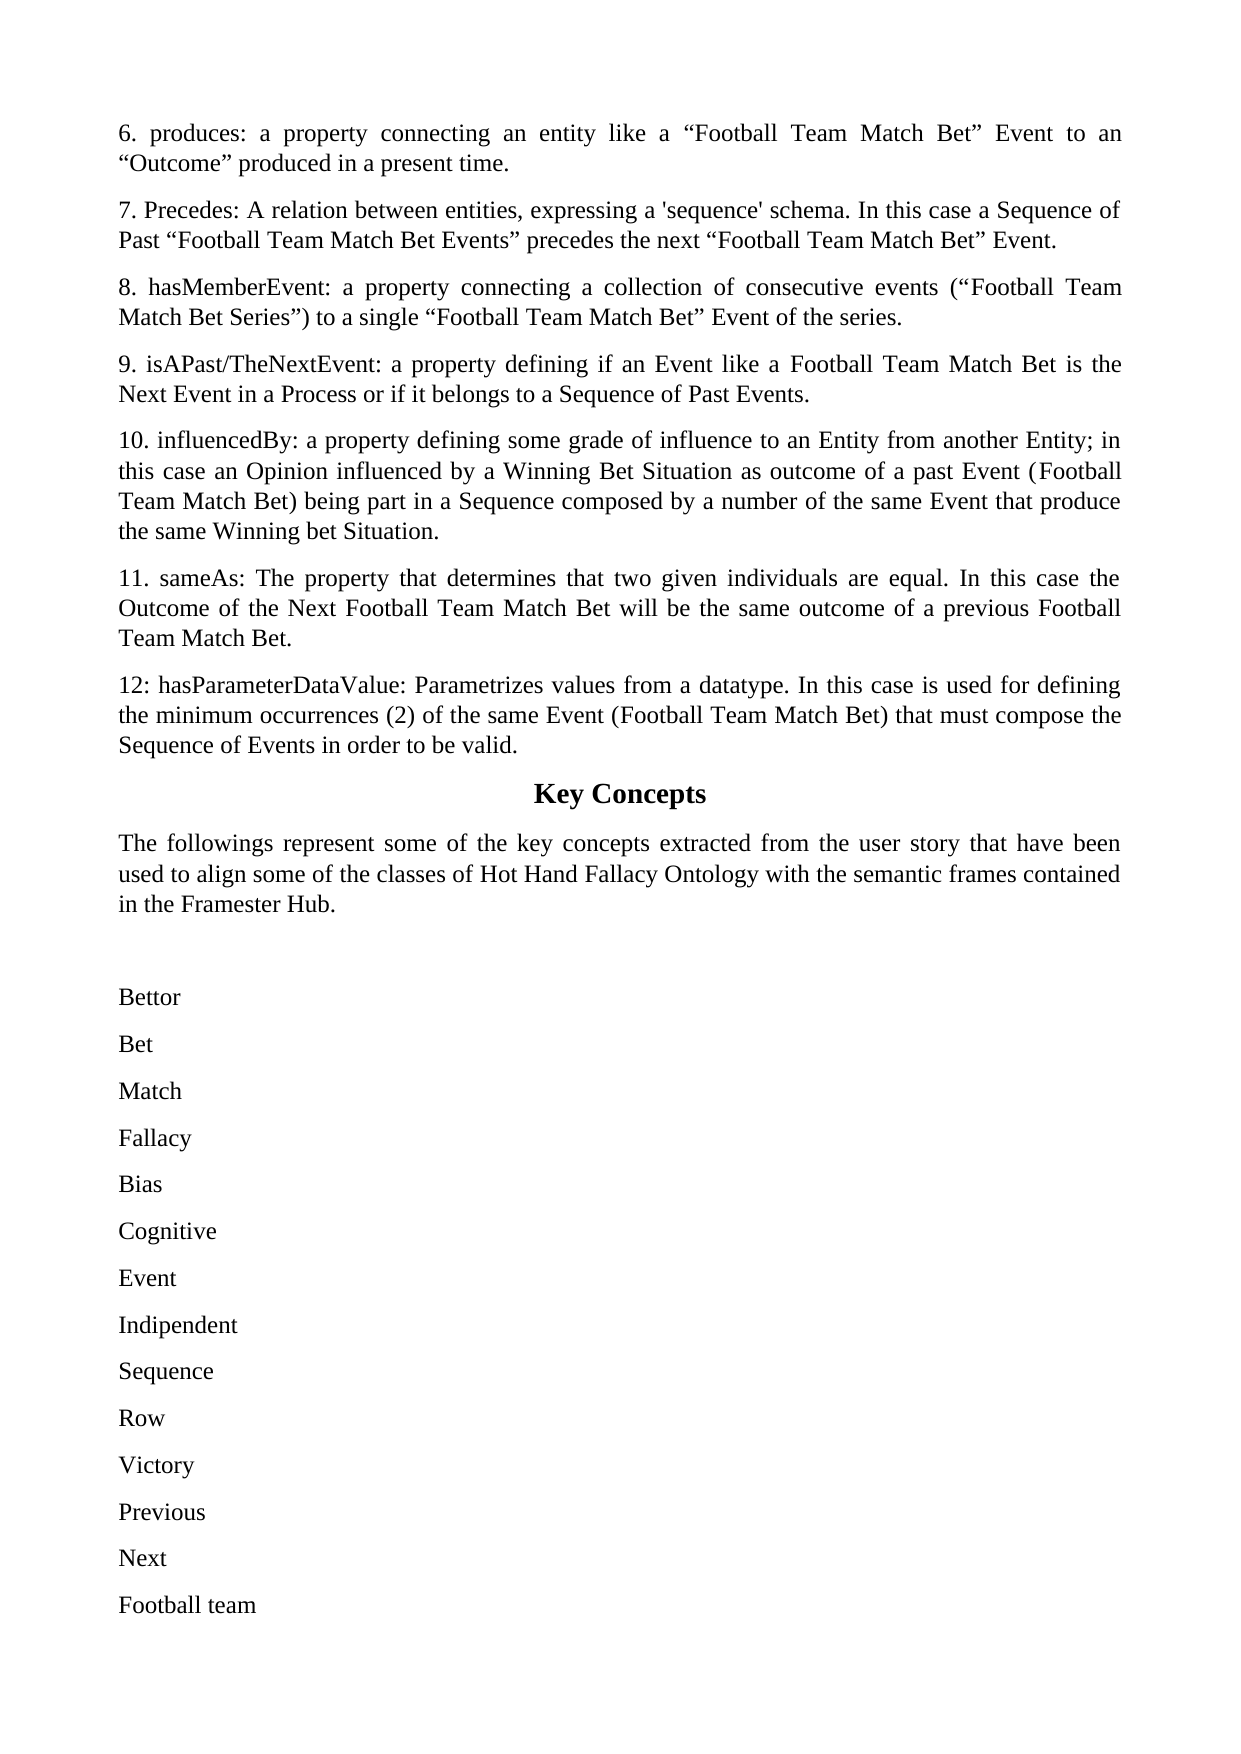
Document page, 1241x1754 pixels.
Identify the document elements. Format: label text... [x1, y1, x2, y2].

text Bettor [118, 982, 1122, 1011]
text Indipendent [118, 1310, 1122, 1338]
text The followings represent some of the key concepts extracted from the user story that have been used to align some of the classes of Hot Hand Fallacy Ontology with the semantic frames contained in the Framester Hub. [118, 828, 1122, 917]
text Next [118, 1543, 1122, 1572]
text 7. Precedes: A relation between entities, expressing a 'sequence' schema. In this case a Sequence of Past “Football Team Match Bet Events” precedes the next “Football Team Match Bet” Event. [118, 195, 1122, 254]
text 8. hasMemberEvent: a property connecting a collection of consecutive events (“Football Team Match Bet Series”) to a single “Football Team Match Bet” Event of the series. [118, 272, 1122, 331]
text Fallacy [118, 1123, 1122, 1151]
text Cognitive [118, 1216, 1122, 1245]
text Key Concepts [118, 777, 1122, 810]
text Bias [118, 1169, 1122, 1198]
text 6. produces: a property connecting an entity like a “Football Team Match Bet” Event to an “Outcome” produced in a present time. [118, 118, 1122, 177]
text Football team [118, 1590, 1122, 1619]
text Previous [118, 1497, 1122, 1526]
text Victory [118, 1450, 1122, 1479]
text Row [118, 1403, 1122, 1432]
text 11. sameAs: The property that determines that two given individuals are equal. In this case the Outcome of the Next Football Team Match Bet will be the same outcome of a previous Football Team Match Bet. [118, 563, 1122, 652]
text Match [118, 1076, 1122, 1104]
text 12: hasParameterDataValue: Parametrizes values from a datatype. In this case is used for defining the minimum occurrences (2) of the same Event (Football Team Match Bet) that must compose the Sequence of Events in order to be valid. [118, 670, 1122, 759]
text Bet [118, 1029, 1122, 1058]
text 9. isAPast/TheNextEvent: a property defining if an Event like a Football Team Match Bet is the Next Event in a Process or if it belongs to a Sequence of Past Events. [118, 349, 1122, 408]
text Event [118, 1263, 1122, 1292]
text 10. influencedBy: a property defining some grade of influence to an Entity from another Entity; in this case an Opinion influenced by a Winning Bet Situation as outcome of a past Event (Football Team Match Bet) being part in a Sequence composed by a number of the same Event that produce the same Winning bet Situation. [118, 426, 1122, 545]
text Sequence [118, 1356, 1122, 1385]
